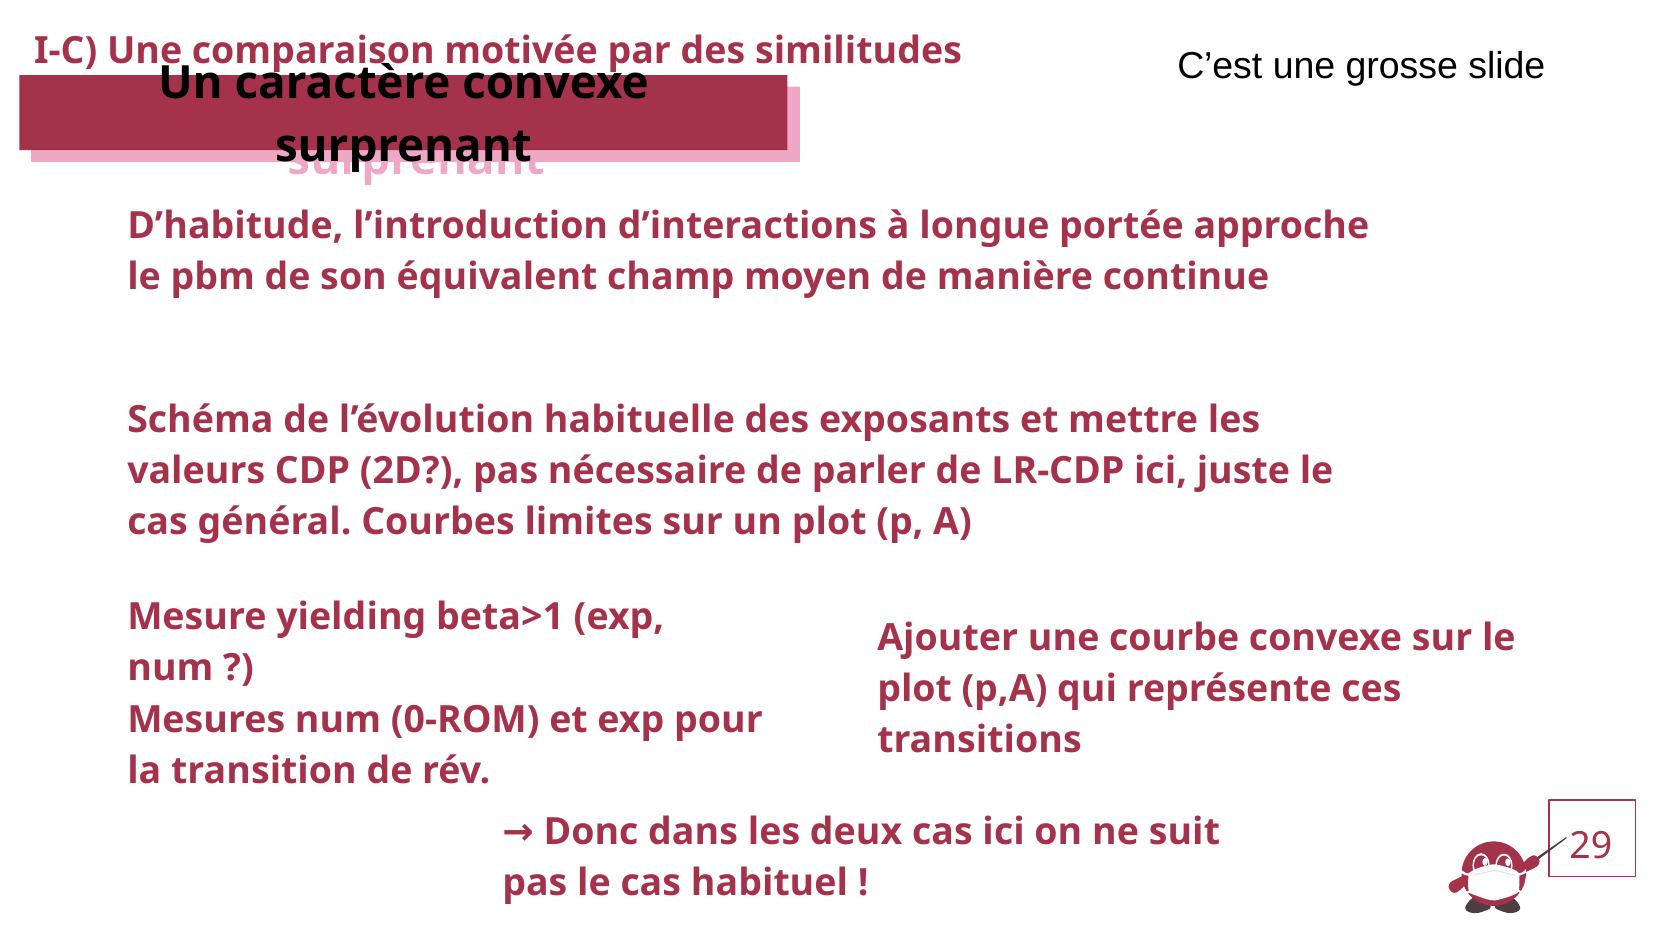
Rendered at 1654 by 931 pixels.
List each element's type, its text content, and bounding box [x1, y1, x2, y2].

picture [1448, 799, 1637, 914]
text_box D’habitude, l’introduction d’interactions à longue portée approche le pbm de son équivalent champ moyen de manière continue [112, 190, 1388, 338]
text_box → Donc dans les deux cas ici on ne suit pas le cas habituel ! [487, 797, 1238, 901]
text_box C’est une grosse slide [1162, 37, 1651, 113]
text_box Mesure yielding beta>1 (exp, num ?) [112, 581, 788, 648]
text_box Schéma de l’évolution habituelle des exposants et mettre les valeurs CDP (2D?), pas nécessaire de parler de LR-CDP ici, juste le cas général. Courbes limites sur un plot (p, A) [112, 384, 1388, 532]
text_box Un caractère convexe surprenant [19, 76, 788, 151]
text_box Ajouter une courbe convexe sur le plot (p,A) qui représente ces transitions [862, 603, 1613, 751]
text_box Mesures num (0-ROM) et exp pour la transition de rév. [112, 684, 788, 788]
text_box I-C) Une comparaison motivée par des similitudes [19, 16, 901, 76]
text_box [1492, 811, 1654, 887]
